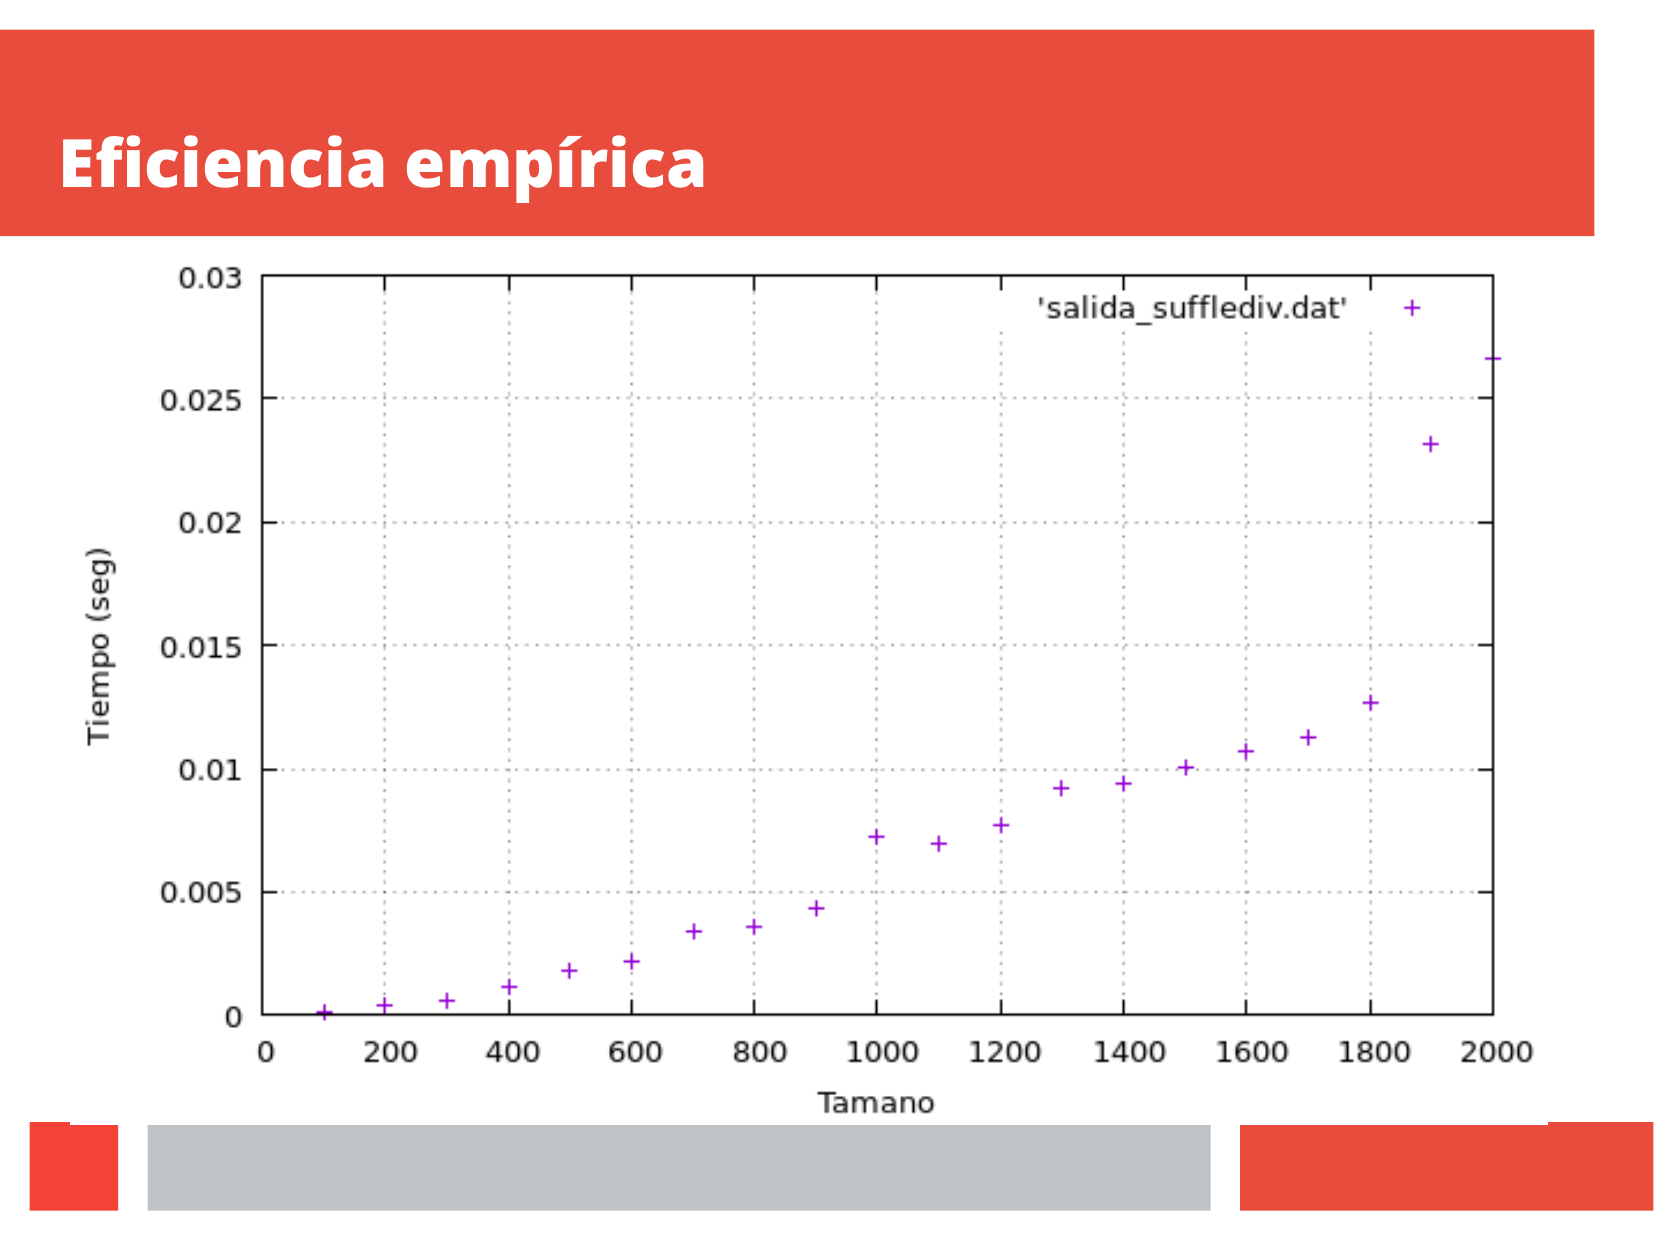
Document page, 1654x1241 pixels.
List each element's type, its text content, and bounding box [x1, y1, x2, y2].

picture [70, 238, 1548, 1125]
title Eficiencia empírica [59, 59, 1595, 207]
